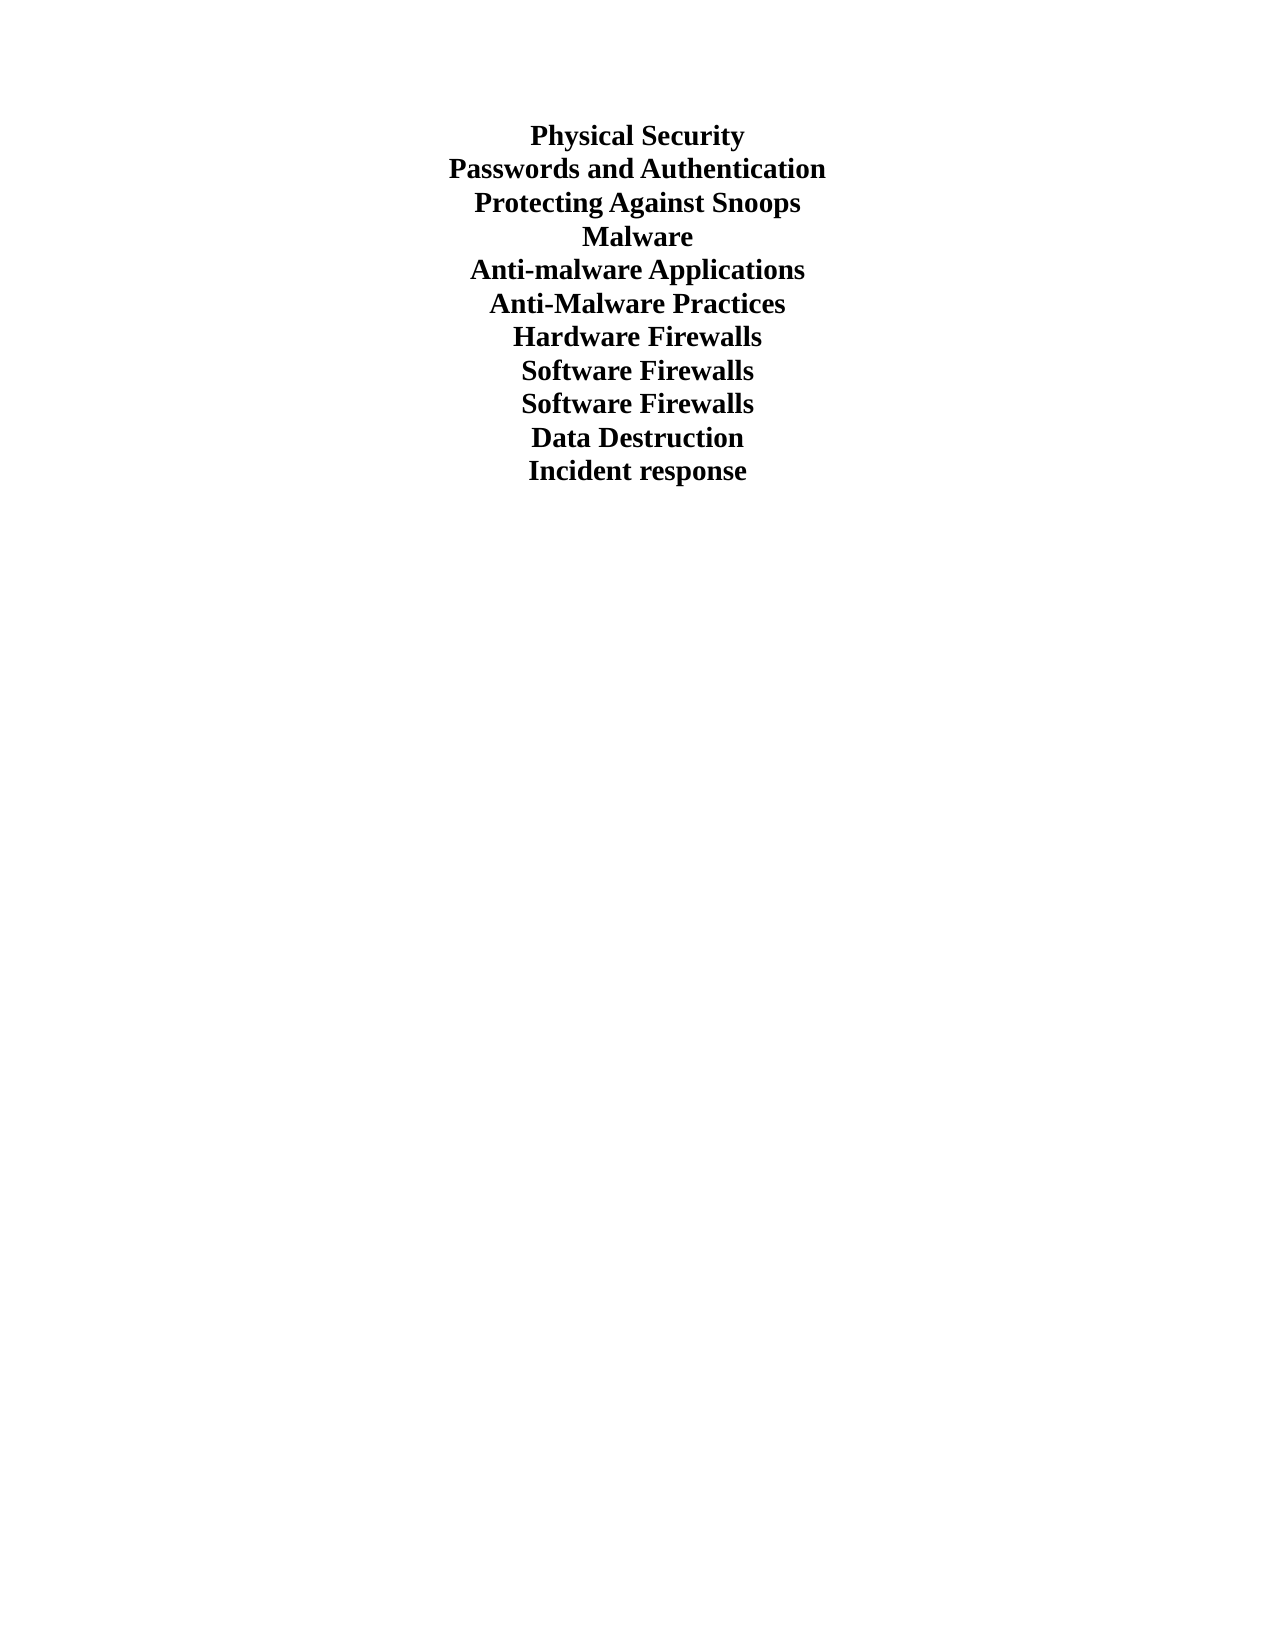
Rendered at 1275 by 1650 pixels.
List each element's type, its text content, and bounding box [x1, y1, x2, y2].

text Software Firewalls [118, 386, 1157, 420]
text Protecting Against Snoops [118, 185, 1157, 219]
text Hardware Firewalls [118, 319, 1157, 353]
text Malware [118, 219, 1157, 252]
text Software Firewalls [118, 353, 1157, 386]
text Data Destruction [118, 420, 1157, 453]
text Anti-Malware Practices [118, 286, 1157, 319]
text Anti-malware Applications [118, 252, 1157, 286]
text Physical Security [118, 118, 1157, 152]
text Incident response [118, 453, 1157, 487]
text Passwords and Authentication [118, 152, 1157, 185]
